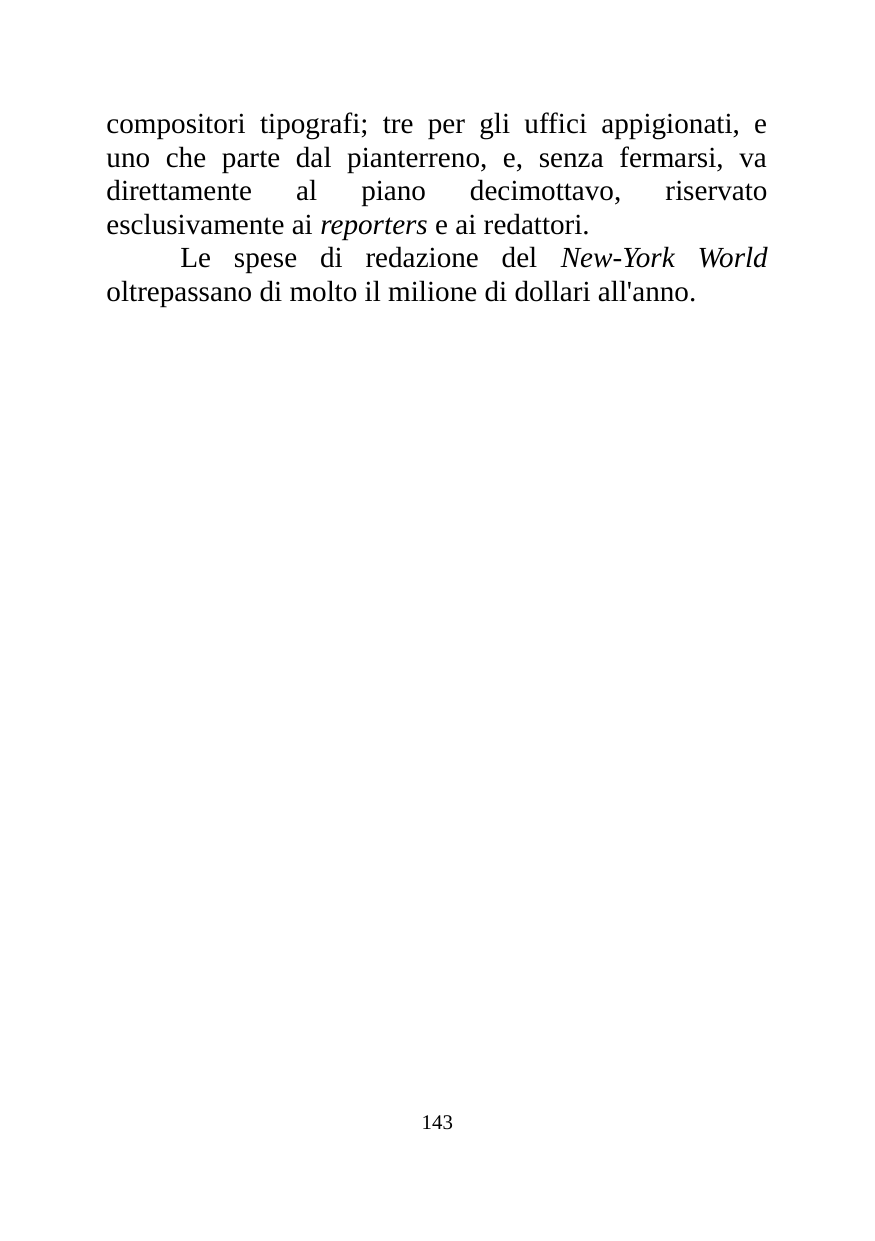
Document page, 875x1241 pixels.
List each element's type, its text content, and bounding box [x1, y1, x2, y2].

text compositori tipografi; tre per gli uffici appigionati, e uno che parte dal pianterreno, e, senza fermarsi, va direttamente al piano decimottavo, riservato esclusivamente ai reporters e ai redattori. [106, 106, 768, 240]
text Le spese di redazione del New-York World oltrepassano di molto il milione di dollari all'anno. [106, 240, 768, 307]
